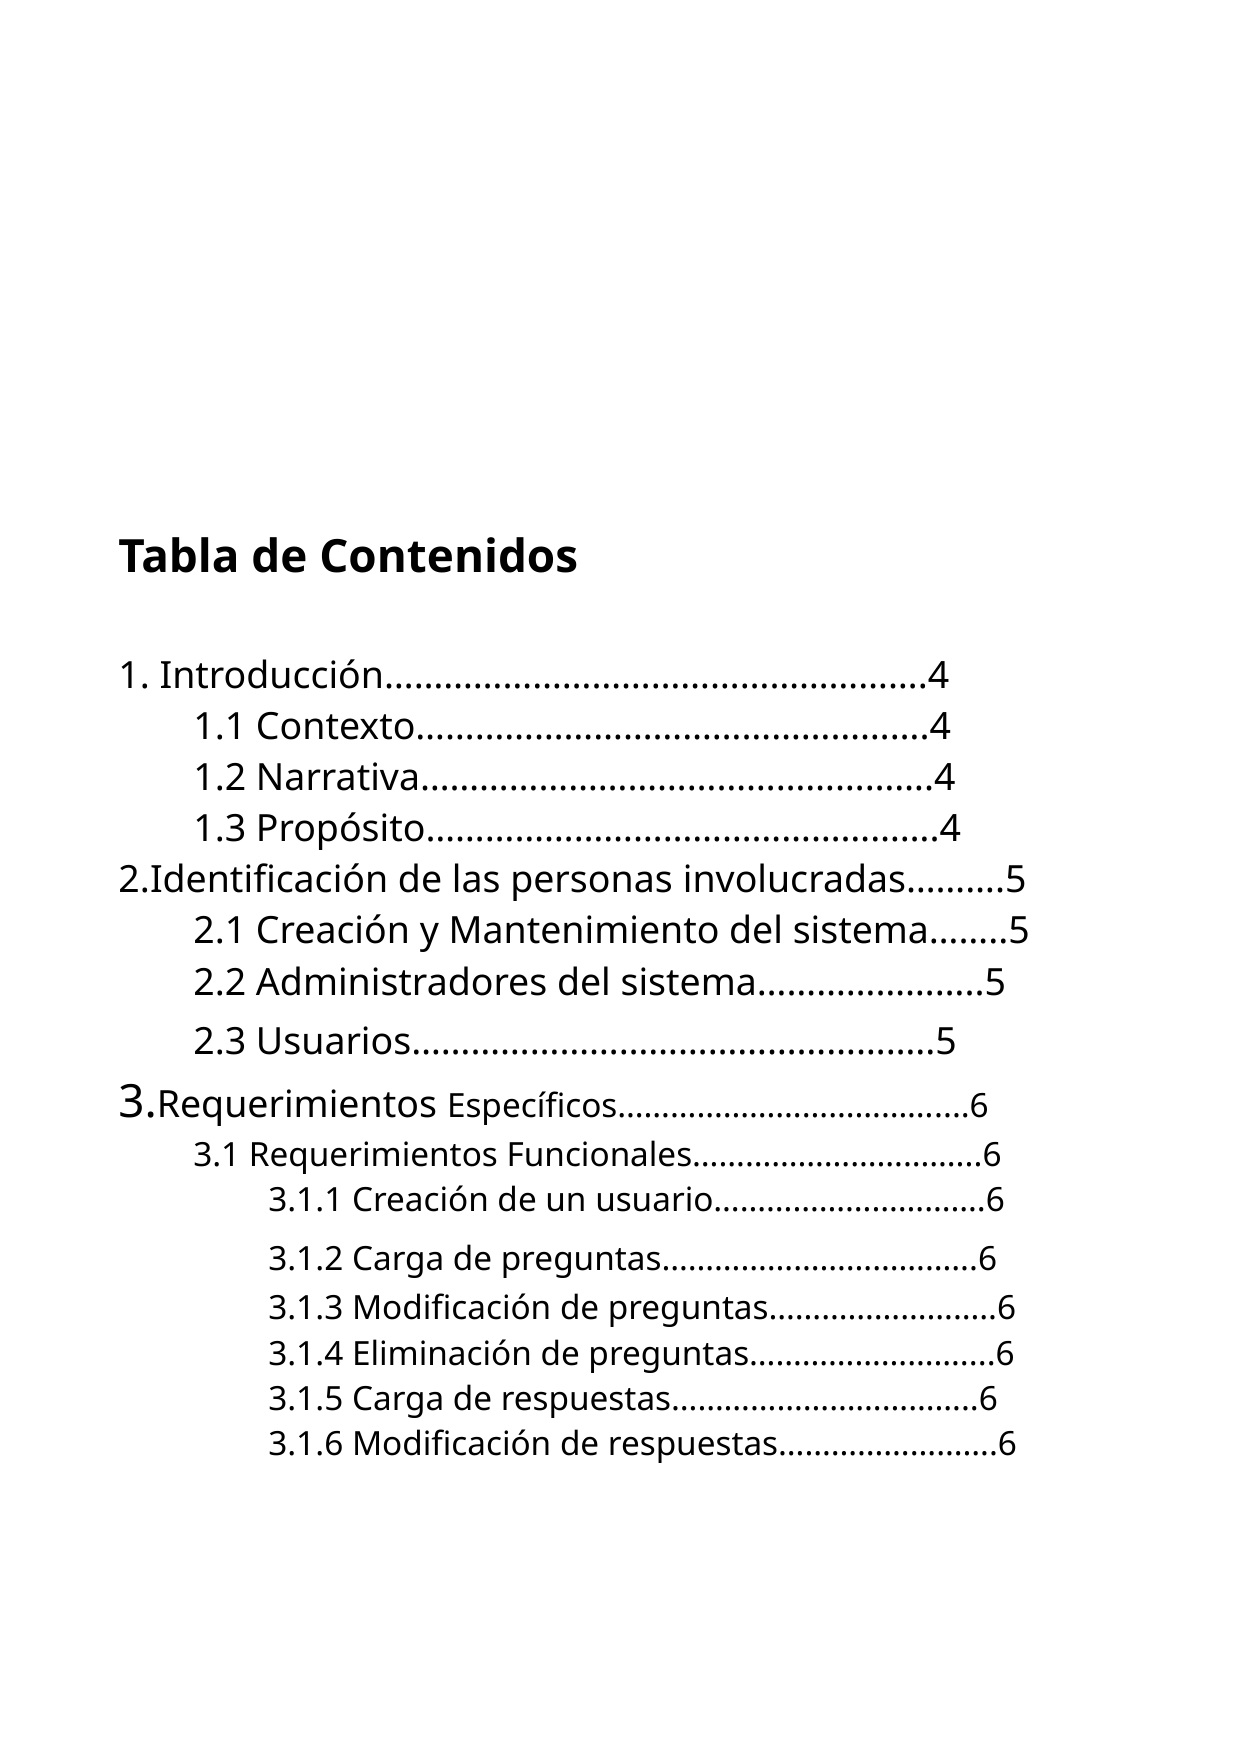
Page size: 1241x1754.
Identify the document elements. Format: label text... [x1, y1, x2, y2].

text 2.2 Administradores del sistema…………………..5 [118, 955, 1122, 1006]
text 3.1.3 Modificación de preguntas……………………..6 [118, 1284, 1122, 1329]
text Tabla de Contenidos [118, 524, 1122, 586]
text 2.3 Usuarios……………………………………………..5 [118, 1006, 1122, 1068]
text 3.1.6 Modificación de respuestas…………………….6 [118, 1420, 1122, 1466]
text 3.1.1 Creación de un usuario………………………….6 [118, 1176, 1122, 1221]
text 2.1 Creación y Mantenimiento del sistema……..5 [118, 904, 1122, 955]
text 1.2 Narrativa…………………………………………….4 [118, 751, 1122, 802]
text 3.1.2 Carga de preguntas……………………………...6 [118, 1221, 1122, 1284]
text 3.1.4 Eliminación de preguntas……………………....6 [118, 1329, 1122, 1375]
text 2.Identificación de las personas involucradas……….5 [118, 853, 1122, 904]
text 3.1.5 Carga de respuestas……………………………..6 [118, 1375, 1122, 1420]
text 3.1 Requerimientos Funcionales…………………………...6 [118, 1131, 1122, 1176]
text 1.1 Contexto…………………………………………….4 [118, 699, 1122, 751]
text 1. Introducción……………………………………………….4 [118, 648, 1122, 699]
text 1.3 Propósito…………………………………………….4 [118, 802, 1122, 853]
text 3.Requerimientos Específicos………………………………....6 [118, 1068, 1122, 1131]
